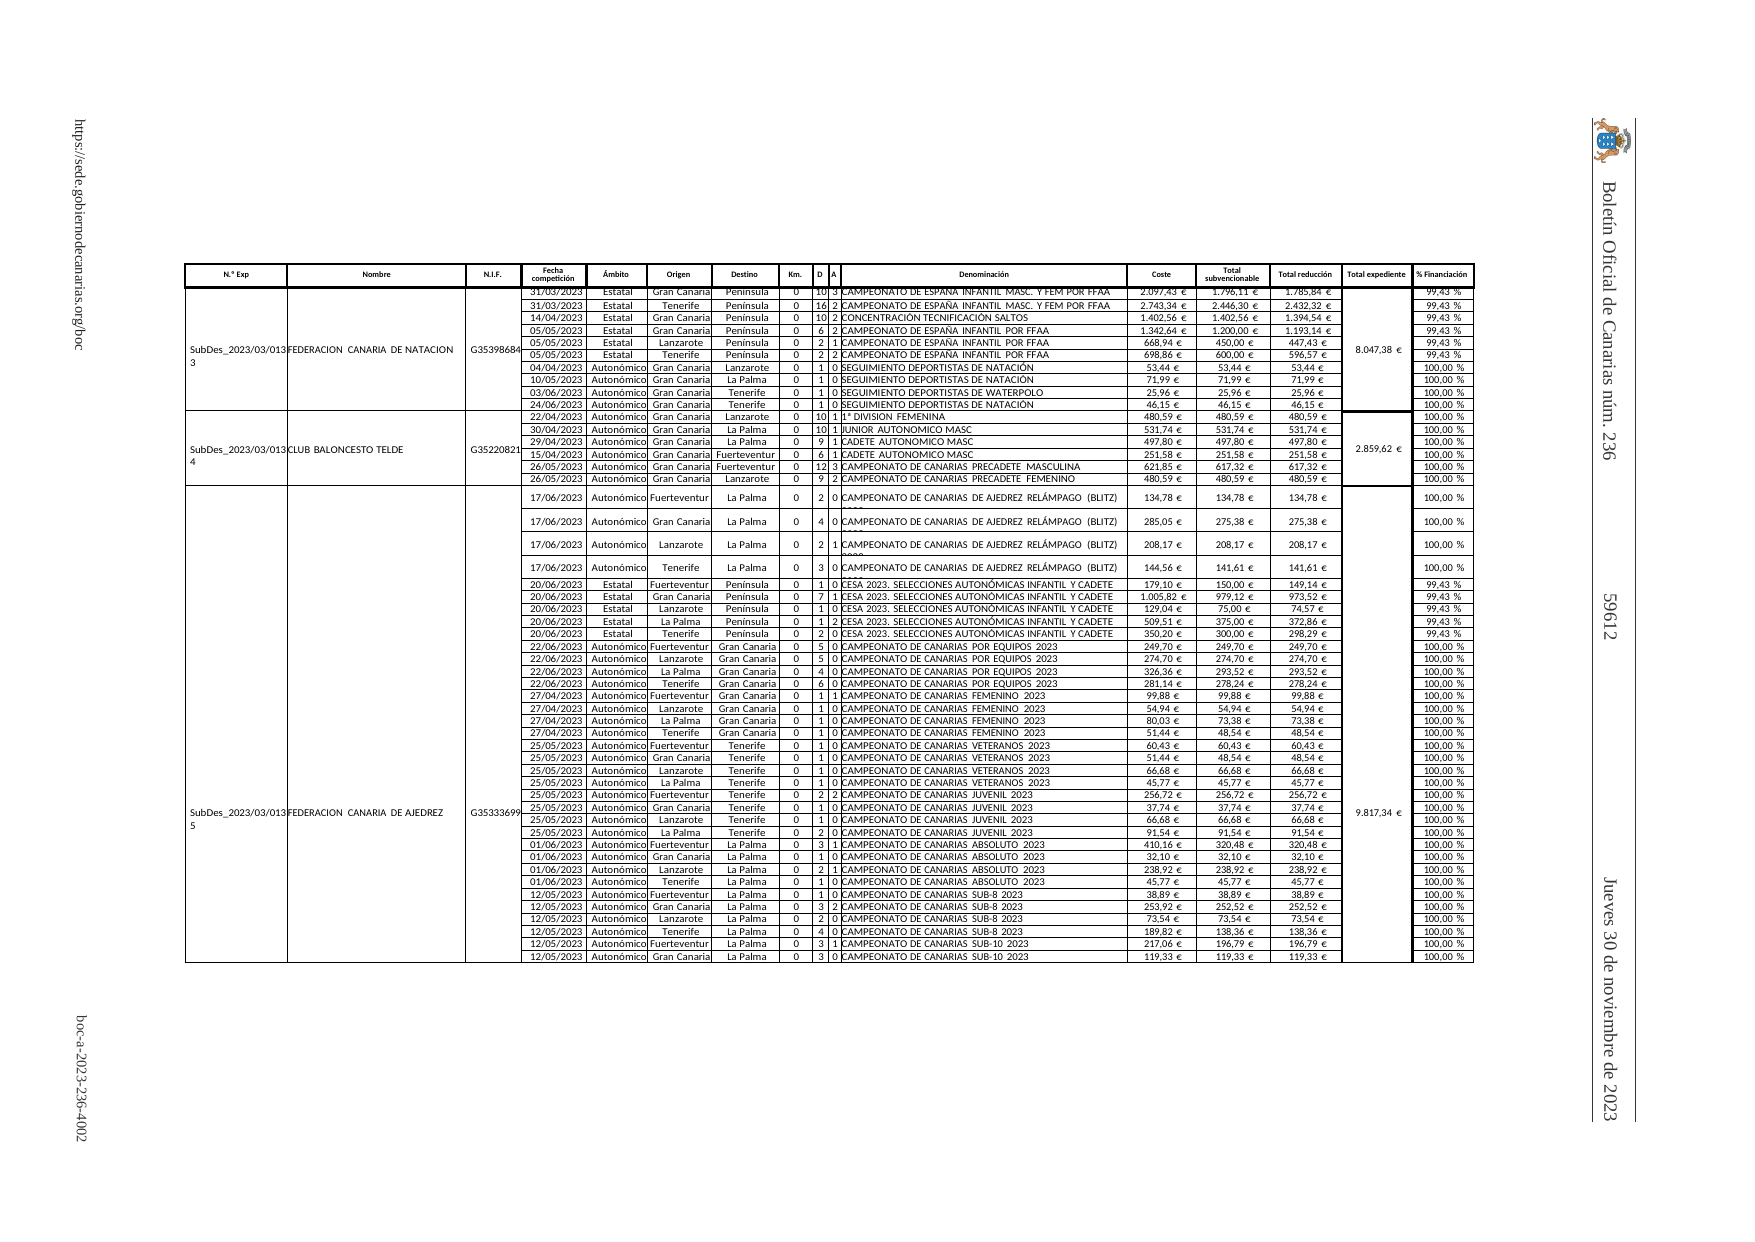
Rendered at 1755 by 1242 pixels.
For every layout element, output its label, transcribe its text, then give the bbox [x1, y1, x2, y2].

table_cell CAMPEONATO DE CANARIAS VETERANOS 2023 [842, 765, 1127, 776]
table_cell Gran Canaria [648, 411, 711, 423]
table_cell Autonómico [587, 387, 647, 398]
table_cell 253,92 € [1128, 901, 1196, 912]
table_cell 2 [829, 790, 841, 801]
table_cell 1 [813, 889, 828, 900]
table_cell 100,00 % [1414, 728, 1473, 739]
table_cell CAMPEONATO DE CANARIAS FEMENINO 2023 [842, 690, 1127, 702]
table_cell 617,32 € [1271, 461, 1341, 472]
table_header Destino [713, 265, 778, 286]
table_cell 1 [813, 399, 828, 410]
table_cell 2 [813, 864, 828, 875]
table_cell Autonómico [587, 411, 647, 423]
table_cell Gran Canaria [648, 802, 711, 813]
table_cell 450,00 € [1197, 337, 1270, 348]
table_cell 1 [829, 532, 841, 554]
table_header N.º Exp [186, 265, 286, 286]
table_cell Fuerteventura [648, 486, 711, 508]
table_cell 531,74 € [1271, 424, 1341, 435]
table_cell 99,88 € [1128, 690, 1196, 702]
table_cell Gran Canaria [712, 666, 779, 677]
table_cell 99,88 € [1197, 690, 1270, 702]
table_cell 2 [813, 790, 828, 801]
table_cell 100,00 % [1414, 374, 1473, 386]
table_cell SubDes_2023/03/0135 [186, 486, 287, 962]
table_cell 0 [829, 579, 841, 590]
table_cell 99,43 % [1414, 604, 1473, 615]
table_cell 0 [780, 424, 812, 435]
table_cell CAMPEONATO DE CANARIAS SUB-8 2023 [842, 889, 1127, 900]
table_cell 1 [829, 337, 841, 348]
table_cell La Palma [712, 424, 779, 435]
table_cell 100,00 % [1414, 449, 1473, 460]
table_cell 100,00 % [1414, 641, 1473, 652]
table_cell 0 [780, 591, 812, 602]
table_cell G35333699 [466, 486, 521, 962]
table_cell 24/06/2023 [522, 399, 586, 410]
table_cell 2.859,62 € [1343, 413, 1411, 485]
table_cell 480,59 € [1128, 411, 1196, 423]
table_cell Gran Canaria [648, 362, 711, 373]
table_cell 22/06/2023 [522, 678, 586, 689]
table_cell 1 [829, 839, 841, 850]
table_cell 22/06/2023 [522, 641, 586, 652]
table_cell 274,70 € [1271, 653, 1341, 664]
table_cell 0 [780, 461, 812, 472]
table_cell 480,59 € [1271, 474, 1341, 485]
text 59612 [1600, 593, 1621, 642]
table_cell Gran Canaria [648, 387, 711, 398]
table_cell Autonómico [587, 436, 647, 448]
table_cell 100,00 % [1414, 653, 1473, 664]
table_cell Península [712, 325, 779, 336]
table_cell 100,00 % [1414, 436, 1473, 448]
table_cell 25/05/2023 [522, 765, 586, 776]
table_cell 252,52 € [1197, 901, 1270, 912]
table_cell 509,51 € [1128, 616, 1196, 627]
table_cell 251,58 € [1271, 449, 1341, 460]
table_cell CAMPEONATO DE ESPAÑA INFANTIL POR FFAA [842, 337, 1127, 348]
table_cell 0 [780, 777, 812, 788]
table_cell La Palma [712, 901, 779, 912]
table_cell 1 [813, 715, 828, 726]
table_cell 48,54 € [1197, 728, 1270, 739]
table_cell Lanzarote [648, 765, 711, 776]
table_cell 1.193,14 € [1271, 325, 1341, 336]
table_cell 134,78 € [1128, 486, 1196, 508]
table_cell 71,99 € [1271, 374, 1341, 386]
table_cell Tenerife [648, 628, 711, 640]
table_cell Autonómico [587, 509, 647, 531]
table_cell La Palma [712, 436, 779, 448]
table_cell CAMPEONATO DE CANARIAS PRECADETE MASCULINA [842, 461, 1127, 472]
table_cell G35398684 [466, 289, 521, 410]
table_cell Gran Canaria [712, 728, 779, 739]
table_cell La Palma [712, 926, 779, 937]
table_cell 2 [813, 532, 828, 554]
table_cell 12/05/2023 [522, 926, 586, 937]
table_cell 100,00 % [1414, 387, 1473, 398]
table_cell La Palma [648, 616, 711, 627]
table_cell 208,17 € [1197, 532, 1270, 554]
table_cell CAMPEONATO DE CANARIAS ABSOLUTO 2023 [842, 851, 1127, 863]
table_cell 0 [829, 653, 841, 664]
table_cell 196,79 € [1197, 938, 1270, 949]
table_cell Autonómico [587, 839, 647, 850]
table_cell Tenerife [712, 827, 779, 838]
table_cell 0 [780, 827, 812, 838]
table_cell 66,68 € [1128, 765, 1196, 776]
table_cell 38,89 € [1128, 889, 1196, 900]
table_cell CONCENTRACIÓN TECNIFICACIÓN SALTOS [842, 312, 1127, 324]
table_cell Autonómico [587, 461, 647, 472]
table_cell 46,15 € [1197, 399, 1270, 410]
table_cell 53,44 € [1128, 362, 1196, 373]
table_cell 17/06/2023 [522, 486, 586, 508]
table_cell 60,43 € [1271, 740, 1341, 751]
table_cell CAMPEONATO DE CANARIAS POR EQUIPOS 2023 [842, 678, 1127, 689]
table_cell 100,00 % [1414, 765, 1473, 776]
table_cell Autonómico [587, 777, 647, 788]
table_cell 274,70 € [1128, 653, 1196, 664]
table_cell Península [712, 337, 779, 348]
table_cell 531,74 € [1128, 424, 1196, 435]
table_cell 100,00 % [1414, 715, 1473, 726]
table_header D [814, 265, 828, 286]
table_cell 1 [829, 591, 841, 602]
table_cell 3 [829, 461, 841, 472]
table_cell 698,86 € [1128, 350, 1196, 361]
table_cell 25,96 € [1128, 387, 1196, 398]
table_cell 300,00 € [1197, 628, 1270, 640]
table_cell 6 [813, 449, 828, 460]
table_cell 144,56 € [1128, 556, 1196, 578]
table_cell La Palma [648, 666, 711, 677]
table_cell 8.047,38 € [1343, 289, 1411, 410]
table_cell 31/03/2023 [522, 300, 586, 311]
table_cell Autonómico [587, 653, 647, 664]
table_cell 26/05/2023 [522, 461, 586, 472]
table_cell 17/06/2023 [522, 509, 586, 531]
table_cell 0 [829, 951, 841, 962]
table_cell Gran Canaria [648, 399, 711, 410]
table_cell 54,94 € [1271, 703, 1341, 714]
table_cell 285,05 € [1128, 509, 1196, 531]
table_cell 45,77 € [1128, 876, 1196, 888]
table_cell 27/04/2023 [522, 690, 586, 702]
table_cell 10 [813, 312, 828, 324]
table_cell Autonómico [587, 938, 647, 949]
table_cell 12/05/2023 [522, 889, 586, 900]
table_cell 51,44 € [1128, 752, 1196, 764]
table_cell 100,00 % [1414, 827, 1473, 838]
table_cell 04/04/2023 [522, 362, 586, 373]
table_cell Gran Canaria [712, 703, 779, 714]
table_cell Estatal [587, 350, 647, 361]
table_cell 0 [780, 678, 812, 689]
table_cell Autonómico [587, 814, 647, 826]
table_cell 22/06/2023 [522, 653, 586, 664]
table_cell Gran Canaria [648, 436, 711, 448]
table_cell 0 [780, 690, 812, 702]
table_cell Fuerteventura [648, 740, 711, 751]
table_cell FEDERACION CANARIA DE AJEDREZ [288, 486, 465, 962]
table_cell 2 [813, 827, 828, 838]
table_cell 25/05/2023 [522, 802, 586, 813]
table_cell CAMPEONATO DE CANARIAS VETERANOS 2023 [842, 740, 1127, 751]
table_cell 0 [780, 765, 812, 776]
table_cell Estatal [587, 579, 647, 590]
table_cell 66,68 € [1197, 814, 1270, 826]
table_cell Tenerife [712, 790, 779, 801]
table_cell Autonómico [587, 901, 647, 912]
table_cell SEGUIMIENTO DEPORTISTAS DE NATACIÓN [842, 399, 1127, 410]
table_cell CAMPEONATO DE CANARIAS SUB-8 2023 [842, 926, 1127, 937]
table_cell Gran Canaria [648, 289, 711, 299]
table_cell CAMPEONATO DE ESPAÑA INFANTIL POR FFAA [842, 325, 1127, 336]
table_cell 252,52 € [1271, 901, 1341, 912]
table_cell Fuerteventura [648, 690, 711, 702]
table_cell 9 [813, 436, 828, 448]
table_cell 60,43 € [1128, 740, 1196, 751]
table_cell Estatal [587, 604, 647, 615]
table_cell 1.402,56 € [1128, 312, 1196, 324]
table_cell 100,00 % [1414, 474, 1473, 485]
table_cell 196,79 € [1271, 938, 1341, 949]
table_cell Gran Canaria [648, 374, 711, 386]
table_cell La Palma [712, 864, 779, 875]
table_cell 249,70 € [1271, 641, 1341, 652]
table_cell 45,77 € [1197, 876, 1270, 888]
table_cell 99,43 % [1414, 350, 1473, 361]
table_cell 5 [813, 653, 828, 664]
table_cell 0 [780, 901, 812, 912]
table_cell 0 [829, 628, 841, 640]
table_cell 54,94 € [1128, 703, 1196, 714]
table_cell Tenerife [648, 926, 711, 937]
table_cell Lanzarote [712, 362, 779, 373]
table_cell 66,68 € [1197, 765, 1270, 776]
table_cell CESA 2023. SELECCIONES AUTONÓMICAS INFANTIL Y CADETE [842, 616, 1127, 627]
table_cell Estatal [587, 628, 647, 640]
table_cell 0 [829, 556, 841, 578]
table_cell 2 [813, 914, 828, 925]
table_cell 0 [829, 914, 841, 925]
table_cell 10 [813, 289, 828, 299]
table_cell 1.785,84 € [1271, 289, 1341, 299]
table_cell 0 [780, 362, 812, 373]
table_cell La Palma [712, 509, 779, 531]
table_cell 0 [780, 728, 812, 739]
table_cell 480,59 € [1197, 474, 1270, 485]
table_cell 99,88 € [1271, 690, 1341, 702]
table_cell 0 [829, 802, 841, 813]
table_cell 100,00 % [1414, 938, 1473, 949]
table_cell 66,68 € [1271, 814, 1341, 826]
table_cell 0 [780, 436, 812, 448]
table_cell Estatal [587, 591, 647, 602]
table_cell CAMPEONATO DE CANARIAS DE AJEDREZ RELÁMPAGO (BLITZ) 2023 [842, 556, 1127, 578]
table_cell 29/04/2023 [522, 436, 586, 448]
table_cell 71,99 € [1128, 374, 1196, 386]
table_cell 326,36 € [1128, 666, 1196, 677]
table_cell 1 [813, 777, 828, 788]
table_cell 0 [780, 312, 812, 324]
table_cell 38,89 € [1197, 889, 1270, 900]
table_cell JUNIOR AUTONOMICO MASC [842, 424, 1127, 435]
table_cell 208,17 € [1128, 532, 1196, 554]
table_cell 51,44 € [1128, 728, 1196, 739]
table_cell 0 [780, 337, 812, 348]
table_cell 320,48 € [1197, 839, 1270, 850]
table_cell Tenerife [712, 399, 779, 410]
table_cell La Palma [712, 876, 779, 888]
table_cell 0 [780, 715, 812, 726]
table_cell FEDERACION CANARIA DE NATACION [288, 289, 465, 410]
table_cell 100,00 % [1414, 666, 1473, 677]
table_cell Tenerife [712, 740, 779, 751]
table_cell 497,80 € [1128, 436, 1196, 448]
table_cell 99,43 % [1414, 300, 1473, 311]
table_cell 138,36 € [1271, 926, 1341, 937]
table_cell 53,44 € [1197, 362, 1270, 373]
table_cell SEGUIMIENTO DEPORTISTAS DE WATERPOLO [842, 387, 1127, 398]
table_cell 0 [780, 387, 812, 398]
table_cell 119,33 € [1197, 951, 1270, 962]
table_cell Autonómico [587, 790, 647, 801]
table_cell 100,00 % [1414, 926, 1473, 937]
table_cell 6 [813, 325, 828, 336]
table_cell Autonómico [587, 690, 647, 702]
table_cell 25,96 € [1271, 387, 1341, 398]
table_cell 0 [829, 777, 841, 788]
table_cell Tenerife [712, 387, 779, 398]
table_cell Autonómico [587, 532, 647, 554]
table_cell 37,74 € [1128, 802, 1196, 813]
table_cell 0 [829, 362, 841, 373]
table_cell CAMPEONATO DE CANARIAS DE AJEDREZ RELÁMPAGO (BLITZ) 2023 [842, 509, 1127, 531]
table_cell 0 [780, 740, 812, 751]
table_cell 238,92 € [1197, 864, 1270, 875]
table_cell Lanzarote [648, 703, 711, 714]
table_cell SubDes_2023/03/0133 [186, 289, 287, 410]
table_cell CAMPEONATO DE CANARIAS SUB-10 2023 [842, 951, 1127, 962]
table_cell 99,43 % [1414, 628, 1473, 640]
table_cell 278,24 € [1271, 678, 1341, 689]
table_cell 66,68 € [1271, 765, 1341, 776]
table_cell 74,57 € [1271, 604, 1341, 615]
table_cell 100,00 % [1414, 411, 1473, 423]
table_cell Autonómico [587, 740, 647, 751]
table_cell CAMPEONATO DE CANARIAS POR EQUIPOS 2023 [842, 666, 1127, 677]
table_cell 1 [813, 728, 828, 739]
table_cell CAMPEONATO DE CANARIAS ABSOLUTO 2023 [842, 839, 1127, 850]
table_cell 0 [780, 325, 812, 336]
table_cell 281,14 € [1128, 678, 1196, 689]
table_cell 249,70 € [1197, 641, 1270, 652]
table_cell 4 [813, 926, 828, 937]
table_cell 1 [813, 616, 828, 627]
table_cell 20/06/2023 [522, 591, 586, 602]
table_cell 1 [813, 579, 828, 590]
table_cell CAMPEONATO DE CANARIAS POR EQUIPOS 2023 [842, 641, 1127, 652]
table_cell Gran Canaria [712, 653, 779, 664]
table_cell 27/04/2023 [522, 715, 586, 726]
table_cell 1.200,00 € [1197, 325, 1270, 336]
table_cell 01/06/2023 [522, 876, 586, 888]
table_cell Gran Canaria [648, 449, 711, 460]
table_cell Autonómico [587, 399, 647, 410]
table_cell 25/05/2023 [522, 814, 586, 826]
table_cell 2 [829, 312, 841, 324]
table_cell 15/04/2023 [522, 449, 586, 460]
table_cell 149,14 € [1271, 579, 1341, 590]
table_cell Fuerteventura [712, 461, 779, 472]
table_cell 0 [780, 300, 812, 311]
table_cell CADETE AUTONOMICO MASC [842, 449, 1127, 460]
table_cell 73,54 € [1128, 914, 1196, 925]
table_cell 1 [829, 938, 841, 949]
table_cell Península [712, 628, 779, 640]
table_cell 0 [780, 474, 812, 485]
table_cell 10/05/2023 [522, 374, 586, 386]
table_cell 600,00 € [1197, 350, 1270, 361]
table_cell 256,72 € [1197, 790, 1270, 801]
table_cell 275,38 € [1197, 509, 1270, 531]
table_cell Lanzarote [648, 864, 711, 875]
table_cell SubDes_2023/03/0134 [186, 411, 287, 485]
table_cell Autonómico [587, 914, 647, 925]
table_cell 251,58 € [1197, 449, 1270, 460]
table_cell Gran Canaria [648, 424, 711, 435]
table_cell CAMPEONATO DE CANARIAS VETERANOS 2023 [842, 752, 1127, 764]
table_cell 20/06/2023 [522, 579, 586, 590]
table_cell 1 [813, 851, 828, 863]
table_cell Fuerteventura [648, 641, 711, 652]
table_cell 0 [780, 951, 812, 962]
table_cell Autonómico [587, 728, 647, 739]
table_cell 32,10 € [1197, 851, 1270, 863]
table_cell 1 [829, 424, 841, 435]
table_cell 256,72 € [1128, 790, 1196, 801]
table_cell 32,10 € [1128, 851, 1196, 863]
table_cell 2 [813, 350, 828, 361]
table_header Denominación [842, 265, 1126, 286]
table_cell 100,00 % [1414, 362, 1473, 373]
table_cell 1 [813, 752, 828, 764]
table_cell 80,03 € [1128, 715, 1196, 726]
table_cell Fuerteventura [648, 839, 711, 850]
table_cell CESA 2023. SELECCIONES AUTONÓMICAS INFANTIL Y CADETE [842, 591, 1127, 602]
table_cell 91,54 € [1128, 827, 1196, 838]
table_cell 05/05/2023 [522, 350, 586, 361]
table_cell Gran Canaria [712, 678, 779, 689]
table_cell Gran Canaria [712, 690, 779, 702]
table_cell 25/05/2023 [522, 827, 586, 838]
table_cell 45,77 € [1271, 777, 1341, 788]
table_cell Lanzarote [712, 411, 779, 423]
table_cell 1 [829, 411, 841, 423]
table_cell 0 [829, 876, 841, 888]
table_cell CAMPEONATO DE CANARIAS FEMENINO 2023 [842, 715, 1127, 726]
table_cell La Palma [648, 827, 711, 838]
table_cell 100,00 % [1414, 790, 1473, 801]
table_cell Gran Canaria [648, 851, 711, 863]
table_cell Autonómico [587, 889, 647, 900]
table_cell La Palma [712, 532, 779, 554]
table_cell Lanzarote [648, 337, 711, 348]
table_header Fecha competición [523, 265, 585, 286]
table_cell 0 [829, 678, 841, 689]
table_cell 0 [780, 509, 812, 531]
table_cell La Palma [712, 839, 779, 850]
table_cell 2 [829, 474, 841, 485]
table_cell 0 [780, 790, 812, 801]
table_cell 100,00 % [1414, 486, 1473, 508]
table_cell Fuerteventura [648, 579, 711, 590]
table_cell 0 [780, 628, 812, 640]
table_cell 2.097,43 € [1128, 289, 1196, 299]
table_cell 0 [780, 411, 812, 423]
table_cell CAMPEONATO DE CANARIAS SUB-8 2023 [842, 901, 1127, 912]
table_cell 3 [813, 901, 828, 912]
table_cell 0 [829, 387, 841, 398]
table_cell La Palma [712, 486, 779, 508]
table_cell 179,10 € [1128, 579, 1196, 590]
table_cell CAMPEONATO DE CANARIAS POR EQUIPOS 2023 [842, 653, 1127, 664]
table_cell 1 [813, 703, 828, 714]
table_cell 320,48 € [1271, 839, 1341, 850]
table_cell Fuerteventura [712, 449, 779, 460]
table_cell 01/06/2023 [522, 839, 586, 850]
table_cell 100,00 % [1414, 839, 1473, 850]
table_cell La Palma [712, 938, 779, 949]
table_cell 100,00 % [1414, 678, 1473, 689]
table_cell 10 [813, 411, 828, 423]
table_cell Península [712, 591, 779, 602]
table_cell 16 [813, 300, 828, 311]
table_cell Autonómico [587, 827, 647, 838]
table_cell Península [712, 616, 779, 627]
table_cell 73,54 € [1271, 914, 1341, 925]
table_cell Autonómico [587, 765, 647, 776]
table_cell 0 [780, 666, 812, 677]
table_cell 1 [813, 765, 828, 776]
table_cell CESA 2023. SELECCIONES AUTONÓMICAS INFANTIL Y CADETE [842, 628, 1127, 640]
table_cell 0 [829, 728, 841, 739]
table_cell 100,00 % [1414, 424, 1473, 435]
table_cell 100,00 % [1414, 399, 1473, 410]
table_cell Península [712, 604, 779, 615]
table_cell 217,06 € [1128, 938, 1196, 949]
table_cell 0 [780, 889, 812, 900]
table_cell Gran Canaria [712, 715, 779, 726]
table_cell 973,52 € [1271, 591, 1341, 602]
table_cell 01/06/2023 [522, 864, 586, 875]
table_cell 91,54 € [1271, 827, 1341, 838]
table_cell 100,00 % [1414, 532, 1473, 554]
table_cell Tenerife [648, 678, 711, 689]
table_cell Estatal [587, 616, 647, 627]
table_cell Tenerife [648, 728, 711, 739]
table_cell 0 [780, 374, 812, 386]
table_cell 100,00 % [1414, 914, 1473, 925]
table_cell 2 [829, 616, 841, 627]
table_cell 531,74 € [1197, 424, 1270, 435]
table_cell 1.394,54 € [1271, 312, 1341, 324]
table_cell 0 [780, 864, 812, 875]
table_cell 275,38 € [1271, 509, 1341, 531]
table_cell 0 [780, 616, 812, 627]
table_cell 99,43 % [1414, 289, 1473, 299]
table_cell 1.402,56 € [1197, 312, 1270, 324]
table_cell 1ª DIVISION FEMENINA [842, 411, 1127, 423]
table_cell 251,58 € [1128, 449, 1196, 460]
table_cell 447,43 € [1271, 337, 1341, 348]
table_cell 37,74 € [1197, 802, 1270, 813]
table_cell 99,43 % [1414, 591, 1473, 602]
table_cell 410,16 € [1128, 839, 1196, 850]
table_cell Autonómico [587, 703, 647, 714]
table_cell 0 [829, 814, 841, 826]
table_cell Gran Canaria [712, 641, 779, 652]
table_cell 9 [813, 474, 828, 485]
table_cell La Palma [712, 851, 779, 863]
table_cell 480,59 € [1271, 411, 1341, 423]
table_cell La Palma [712, 374, 779, 386]
table_cell 100,00 % [1414, 461, 1473, 472]
table_cell CAMPEONATO DE ESPAÑA INFANTIL MASC. Y FEM POR FFAA [842, 300, 1127, 311]
table_cell 1.342,64 € [1128, 325, 1196, 336]
table_cell CAMPEONATO DE ESPAÑA INFANTIL MASC. Y FEM POR FFAA [842, 289, 1127, 299]
table_cell 27/04/2023 [522, 728, 586, 739]
table_cell 20/06/2023 [522, 604, 586, 615]
table_cell 25/05/2023 [522, 790, 586, 801]
table_cell Estatal [587, 312, 647, 324]
table_cell Península [712, 350, 779, 361]
table_cell La Palma [712, 889, 779, 900]
table_cell Gran Canaria [648, 461, 711, 472]
table_cell 0 [780, 814, 812, 826]
table_cell Estatal [587, 337, 647, 348]
table_cell 0 [829, 715, 841, 726]
table_cell CAMPEONATO DE CANARIAS FEMENINO 2023 [842, 703, 1127, 714]
table_cell CAMPEONATO DE CANARIAS SUB-8 2023 [842, 914, 1127, 925]
table_cell 979,12 € [1197, 591, 1270, 602]
table_cell 27/04/2023 [522, 703, 586, 714]
table_cell SEGUIMIENTO DEPORTISTAS DE NATACIÓN [842, 362, 1127, 373]
table_header Km. [780, 265, 812, 286]
table_header Nombre [288, 265, 465, 286]
table_cell 2 [829, 350, 841, 361]
table_cell Península [712, 289, 779, 299]
table_cell 0 [780, 802, 812, 813]
table_cell 0 [780, 579, 812, 590]
table_cell 14/04/2023 [522, 312, 586, 324]
table_cell 17/06/2023 [522, 532, 586, 554]
table_cell Autonómico [587, 951, 647, 962]
table_cell 05/05/2023 [522, 337, 586, 348]
table_cell 30/04/2023 [522, 424, 586, 435]
table_cell 73,38 € [1271, 715, 1341, 726]
table_cell La Palma [648, 777, 711, 788]
table_cell 0 [780, 532, 812, 554]
table_cell Tenerife [712, 802, 779, 813]
table_cell 0 [829, 666, 841, 677]
table_cell 46,15 € [1128, 399, 1196, 410]
table_cell 4 [813, 509, 828, 531]
table_cell Fuerteventura [648, 938, 711, 949]
table_cell 99,43 % [1414, 312, 1473, 324]
table_cell CAMPEONATO DE CANARIAS DE AJEDREZ RELÁMPAGO (BLITZ) 2023 [842, 532, 1127, 554]
table_cell La Palma [712, 914, 779, 925]
table_cell Autonómico [587, 926, 647, 937]
table_cell CAMPEONATO DE CANARIAS DE AJEDREZ RELÁMPAGO (BLITZ) 2023 [842, 486, 1127, 508]
table_cell 0 [780, 399, 812, 410]
table_cell 45,77 € [1271, 876, 1341, 888]
table_cell 0 [829, 889, 841, 900]
table_cell Autonómico [587, 864, 647, 875]
table_cell Tenerife [648, 876, 711, 888]
table_cell Gran Canaria [648, 591, 711, 602]
table_cell Autonómico [587, 802, 647, 813]
table_cell 37,74 € [1271, 802, 1341, 813]
table_cell 3 [813, 938, 828, 949]
table_cell 75,00 € [1197, 604, 1270, 615]
table_cell 2 [829, 901, 841, 912]
table_cell 0 [829, 827, 841, 838]
table_cell 100,00 % [1414, 951, 1473, 962]
table_cell 1 [813, 876, 828, 888]
table_cell 0 [780, 641, 812, 652]
table_cell CAMPEONATO DE CANARIAS JUVENIL 2023 [842, 827, 1127, 838]
table_cell 22/06/2023 [522, 666, 586, 677]
table_cell 375,00 € [1197, 616, 1270, 627]
table_cell 293,52 € [1271, 666, 1341, 677]
table_cell 256,72 € [1271, 790, 1341, 801]
table_cell 100,00 % [1414, 509, 1473, 531]
table_cell Autonómico [587, 666, 647, 677]
table_cell 6 [813, 678, 828, 689]
table_cell 0 [780, 926, 812, 937]
table_cell 38,89 € [1271, 889, 1341, 900]
table_cell 9.817,34 € [1343, 487, 1411, 962]
table_cell CAMPEONATO DE CANARIAS JUVENIL 2023 [842, 802, 1127, 813]
table_cell 1 [813, 814, 828, 826]
table_cell 668,94 € [1128, 337, 1196, 348]
table_cell 0 [780, 449, 812, 460]
table_cell 0 [829, 509, 841, 531]
table_cell 12 [813, 461, 828, 472]
table_cell Autonómico [587, 424, 647, 435]
table_cell 100,00 % [1414, 851, 1473, 863]
table_cell 71,99 € [1197, 374, 1270, 386]
table_cell Gran Canaria [648, 509, 711, 531]
table_cell 0 [829, 851, 841, 863]
table_cell 32,10 € [1271, 851, 1341, 863]
table_cell 100,00 % [1414, 864, 1473, 875]
table_cell Autonómico [587, 851, 647, 863]
table_cell 3 [813, 839, 828, 850]
table_cell 12/05/2023 [522, 901, 586, 912]
table_cell 12/05/2023 [522, 938, 586, 949]
table_cell 0 [780, 556, 812, 578]
table_cell 53,44 € [1271, 362, 1341, 373]
table_cell 05/05/2023 [522, 325, 586, 336]
table_cell CESA 2023. SELECCIONES AUTONÓMICAS INFANTIL Y CADETE [842, 579, 1127, 590]
table_cell 91,54 € [1197, 827, 1270, 838]
table_cell 497,80 € [1271, 436, 1341, 448]
table_cell 100,00 % [1414, 690, 1473, 702]
table_cell Tenerife [712, 777, 779, 788]
table_cell Lanzarote [648, 532, 711, 554]
table_cell Lanzarote [648, 914, 711, 925]
table_cell 100,00 % [1414, 703, 1473, 714]
table_cell 66,68 € [1128, 814, 1196, 826]
table_cell 48,54 € [1271, 752, 1341, 764]
table_cell 45,77 € [1197, 777, 1270, 788]
table_cell 141,61 € [1197, 556, 1270, 578]
table_cell Autonómico [587, 374, 647, 386]
table_cell 48,54 € [1197, 752, 1270, 764]
table_cell 100,00 % [1414, 814, 1473, 826]
table_cell La Palma [712, 556, 779, 578]
table_cell Estatal [587, 325, 647, 336]
table_cell 134,78 € [1271, 486, 1341, 508]
text boc-a-2023-236-4002 [74, 1016, 91, 1145]
table_cell Lanzarote [648, 604, 711, 615]
table_cell Autonómico [587, 362, 647, 373]
table_cell 497,80 € [1197, 436, 1270, 448]
table_cell 1.005,82 € [1128, 591, 1196, 602]
table_header Total subvencionable [1197, 265, 1269, 286]
table_cell 0 [829, 399, 841, 410]
table_cell 73,38 € [1197, 715, 1270, 726]
table_cell Estatal [587, 300, 647, 311]
table_cell Lanzarote [648, 653, 711, 664]
table_cell 0 [829, 703, 841, 714]
table_header % Financiación [1414, 265, 1473, 286]
table_header Origen [648, 265, 711, 286]
table_cell 1 [813, 387, 828, 398]
table_cell 12/05/2023 [522, 914, 586, 925]
table_cell 100,00 % [1414, 752, 1473, 764]
table_cell 100,00 % [1414, 556, 1473, 578]
table_cell 100,00 % [1414, 777, 1473, 788]
table_cell 0 [780, 938, 812, 949]
table_cell 03/06/2023 [522, 387, 586, 398]
table_cell CAMPEONATO DE CANARIAS FEMENINO 2023 [842, 728, 1127, 739]
table_cell CADETE AUTONOMICO MASC [842, 436, 1127, 448]
table_cell G35220821 [466, 411, 521, 485]
table_cell 1 [813, 374, 828, 386]
table_cell 0 [780, 839, 812, 850]
table_cell 1.796,11 € [1197, 289, 1270, 299]
table_cell 129,04 € [1128, 604, 1196, 615]
table_cell 350,20 € [1128, 628, 1196, 640]
table_cell 2 [829, 325, 841, 336]
table_cell CAMPEONATO DE CANARIAS VETERANOS 2023 [842, 777, 1127, 788]
table_cell 73,54 € [1197, 914, 1270, 925]
table_cell 7 [813, 591, 828, 602]
table_cell CESA 2023. SELECCIONES AUTONÓMICAS INFANTIL Y CADETE [842, 604, 1127, 615]
table_cell La Palma [712, 951, 779, 962]
table_cell Autonómico [587, 641, 647, 652]
table_cell 596,57 € [1271, 350, 1341, 361]
table_cell 1 [829, 864, 841, 875]
table_cell Tenerife [712, 814, 779, 826]
table_cell 0 [829, 765, 841, 776]
table_cell 0 [829, 374, 841, 386]
table_cell 0 [829, 926, 841, 937]
table_cell La Palma [648, 715, 711, 726]
text https://sede.gobiernodecanarias.org/boc [72, 119, 89, 353]
table_cell Autonómico [587, 449, 647, 460]
table_cell 274,70 € [1197, 653, 1270, 664]
table_cell 100,00 % [1414, 802, 1473, 813]
table_cell 1 [813, 690, 828, 702]
text Jueves 30 de noviembre de 2023 [1600, 877, 1621, 1124]
table_cell 46,15 € [1271, 399, 1341, 410]
table_cell 0 [780, 653, 812, 664]
table_cell 0 [829, 752, 841, 764]
table_cell 54,94 € [1197, 703, 1270, 714]
table_cell 150,00 € [1197, 579, 1270, 590]
table_cell CLUB BALONCESTO TELDE [288, 411, 465, 485]
table_cell CAMPEONATO DE CANARIAS JUVENIL 2023 [842, 790, 1127, 801]
table_cell CAMPEONATO DE CANARIAS JUVENIL 2023 [842, 814, 1127, 826]
table_cell 01/06/2023 [522, 851, 586, 863]
table_cell 0 [780, 486, 812, 508]
table_cell 20/06/2023 [522, 616, 586, 627]
table_cell CAMPEONATO DE CANARIAS SUB-10 2023 [842, 938, 1127, 949]
table_cell Gran Canaria [648, 752, 711, 764]
table_cell 372,86 € [1271, 616, 1341, 627]
table_cell SEGUIMIENTO DEPORTISTAS DE NATACIÓN [842, 374, 1127, 386]
table_cell 1 [813, 802, 828, 813]
table_cell Autonómico [587, 486, 647, 508]
table_cell 621,85 € [1128, 461, 1196, 472]
table_cell 2.432,32 € [1271, 300, 1341, 311]
table_cell Autonómico [587, 474, 647, 485]
table_cell Península [712, 579, 779, 590]
table_cell 99,43 % [1414, 579, 1473, 590]
table_cell 100,00 % [1414, 901, 1473, 912]
table_cell Estatal [587, 289, 647, 299]
table_cell 25/05/2023 [522, 740, 586, 751]
table_cell 0 [780, 914, 812, 925]
table_cell 45,77 € [1128, 777, 1196, 788]
table_cell 293,52 € [1197, 666, 1270, 677]
table_cell 3 [813, 556, 828, 578]
table_cell 0 [829, 641, 841, 652]
table_cell 1 [813, 362, 828, 373]
table_cell 0 [780, 604, 812, 615]
table_cell 0 [829, 486, 841, 508]
table_cell 2 [813, 337, 828, 348]
table_cell Gran Canaria [648, 901, 711, 912]
table_cell Tenerife [648, 556, 711, 578]
table_cell CAMPEONATO DE CANARIAS ABSOLUTO 2023 [842, 864, 1127, 875]
table_cell 2.743,34 € [1128, 300, 1196, 311]
table_cell Fuerteventura [648, 790, 711, 801]
table_cell Lanzarote [712, 474, 779, 485]
table_cell CAMPEONATO DE CANARIAS PRECADETE FEMENINO [842, 474, 1127, 485]
table_cell 2.446,30 € [1197, 300, 1270, 311]
table_cell Autonómico [587, 752, 647, 764]
table_cell 1 [829, 449, 841, 460]
table_cell 25/05/2023 [522, 752, 586, 764]
table_cell CAMPEONATO DE ESPAÑA INFANTIL POR FFAA [842, 350, 1127, 361]
table_cell 238,92 € [1128, 864, 1196, 875]
table_cell 100,00 % [1414, 889, 1473, 900]
table_header N.I.F. [467, 265, 520, 286]
table_cell Autonómico [587, 876, 647, 888]
table_cell Autonómico [587, 678, 647, 689]
table_cell 10 [813, 424, 828, 435]
table_cell 298,29 € [1271, 628, 1341, 640]
table_cell Tenerife [712, 752, 779, 764]
table_cell 138,36 € [1197, 926, 1270, 937]
table_cell 119,33 € [1271, 951, 1341, 962]
table_cell 141,61 € [1271, 556, 1341, 578]
table_cell 20/06/2023 [522, 628, 586, 640]
table_cell 2 [813, 486, 828, 508]
table_header Total expediente [1343, 265, 1411, 286]
table_cell 0 [780, 289, 812, 299]
table_cell Tenerife [648, 300, 711, 311]
table_cell 208,17 € [1271, 532, 1341, 554]
table_cell 26/05/2023 [522, 474, 586, 485]
table_cell 134,78 € [1197, 486, 1270, 508]
table_header Total reducción [1271, 265, 1341, 286]
table_cell 99,43 % [1414, 616, 1473, 627]
table_cell Autonómico [587, 556, 647, 578]
table_cell Autonómico [587, 715, 647, 726]
table_cell 4 [813, 666, 828, 677]
table_cell 100,00 % [1414, 740, 1473, 751]
table_cell 1 [829, 690, 841, 702]
table_cell 0 [780, 703, 812, 714]
table_cell CAMPEONATO DE CANARIAS ABSOLUTO 2023 [842, 876, 1127, 888]
table_cell 2 [829, 300, 841, 311]
table_cell 0 [829, 604, 841, 615]
table_cell 22/04/2023 [522, 411, 586, 423]
table_cell 1 [829, 436, 841, 448]
table_cell 0 [780, 752, 812, 764]
table_cell 3 [829, 289, 841, 299]
table_cell 278,24 € [1197, 678, 1270, 689]
table_cell Península [712, 300, 779, 311]
table_cell 0 [829, 740, 841, 751]
table_cell 617,32 € [1197, 461, 1270, 472]
table_cell 25,96 € [1197, 387, 1270, 398]
table_cell Península [712, 312, 779, 324]
table_cell 12/05/2023 [522, 951, 586, 962]
table_cell 1 [813, 740, 828, 751]
table_cell 5 [813, 641, 828, 652]
table_header Coste [1128, 265, 1195, 286]
table_cell 31/03/2023 [522, 289, 586, 299]
table_cell Lanzarote [648, 814, 711, 826]
table_cell 25/05/2023 [522, 777, 586, 788]
table_cell 0 [780, 350, 812, 361]
table_cell Gran Canaria [648, 474, 711, 485]
table_cell 119,33 € [1128, 951, 1196, 962]
table_cell 238,92 € [1271, 864, 1341, 875]
table_cell Gran Canaria [648, 951, 711, 962]
text Boletín Oficial de Canarias núm. 236 [1599, 181, 1620, 462]
table_cell 99,43 % [1414, 337, 1473, 348]
table_cell 99,43 % [1414, 325, 1473, 336]
table_cell 0 [780, 876, 812, 888]
table_cell 480,59 € [1197, 411, 1270, 423]
table_cell Fuerteventura [648, 889, 711, 900]
table_cell 480,59 € [1128, 474, 1196, 485]
table_header Ámbito [588, 265, 646, 286]
table_cell 249,70 € [1128, 641, 1196, 652]
table_cell 17/06/2023 [522, 556, 586, 578]
table_cell 60,43 € [1197, 740, 1270, 751]
table_cell 48,54 € [1271, 728, 1341, 739]
table_header A [830, 265, 840, 286]
table_cell Tenerife [648, 350, 711, 361]
table_cell Gran Canaria [648, 325, 711, 336]
table_cell 3 [813, 951, 828, 962]
table_cell 0 [780, 851, 812, 863]
table_cell 189,82 € [1128, 926, 1196, 937]
table_cell 100,00 % [1414, 876, 1473, 888]
table_cell Gran Canaria [648, 312, 711, 324]
table_cell Tenerife [712, 765, 779, 776]
table_cell 1 [813, 604, 828, 615]
table_cell 2 [813, 628, 828, 640]
